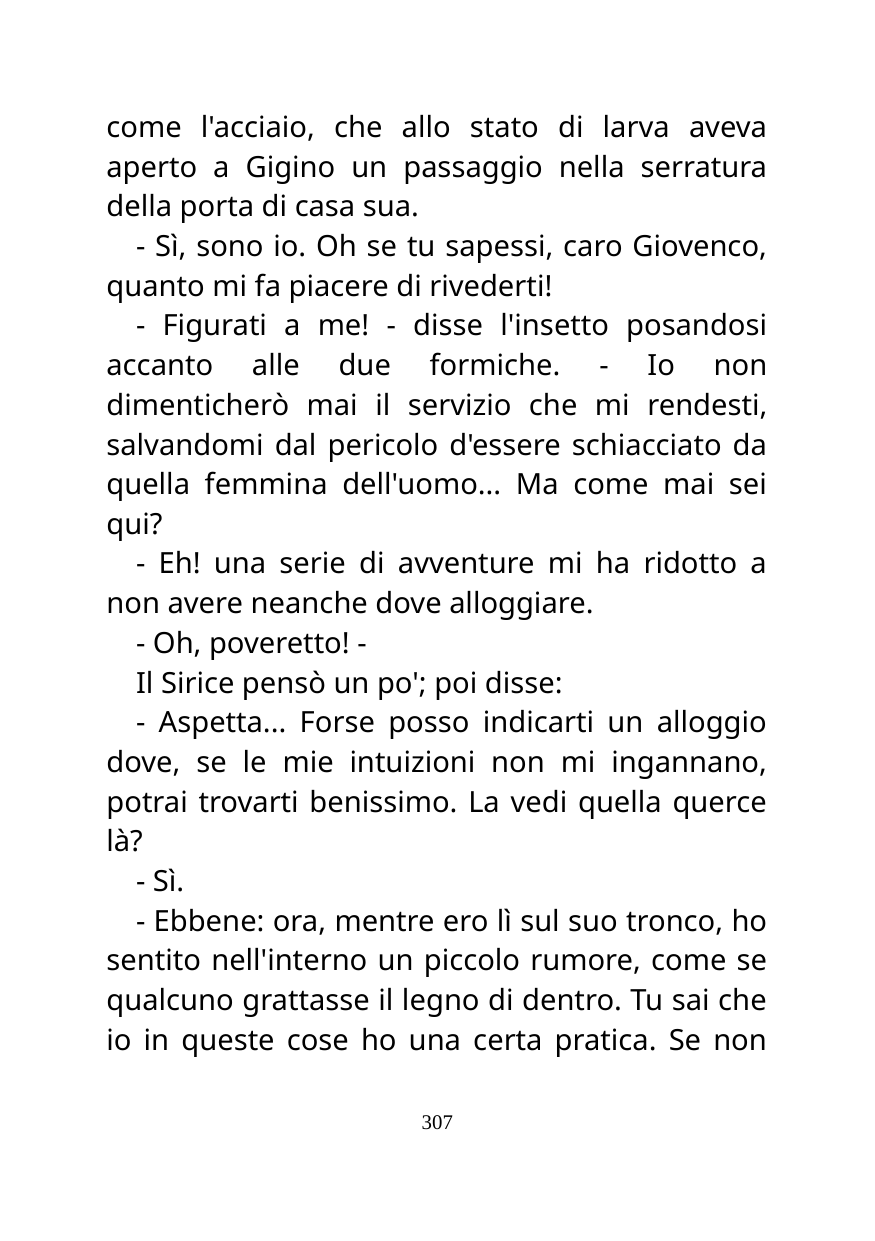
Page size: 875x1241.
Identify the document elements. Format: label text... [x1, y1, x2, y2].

text - Eh! una serie di avventure mi ha ridotto a non avere neanche dove alloggiare. [106, 543, 768, 622]
text come l'acciaio, che allo stato di larva aveva aperto a Gigino un passaggio nella serratura della porta di casa sua. [106, 106, 768, 225]
text - Sì. [106, 860, 768, 900]
text - Aspetta... Forse posso indicarti un alloggio dove, se le mie intuizioni non mi ingannano, potrai trovarti benissimo. La vedi quella querce là? [106, 702, 768, 860]
text Il Sirice pensò un po'; poi disse: [106, 662, 768, 702]
text - Ebbene: ora, mentre ero lì sul suo tronco, ho sentito nell'interno un piccolo rumore, come se qualcuno grattasse il legno di dentro. Tu sai che io in queste cose ho una certa pratica. Se non [106, 900, 768, 1059]
text - Sì, sono io. Oh se tu sapessi, caro Giovenco, quanto mi fa piacere di rivederti! [106, 225, 768, 305]
text - Figurati a me! - disse l'insetto posandosi accanto alle due formiche. - Io non dimenticherò mai il servizio che mi rendesti, salvandomi dal pericolo d'essere schiacciato da quella femmina dell'uomo... Ma come mai sei qui? [106, 305, 768, 543]
text - Oh, poveretto! - [106, 622, 768, 662]
